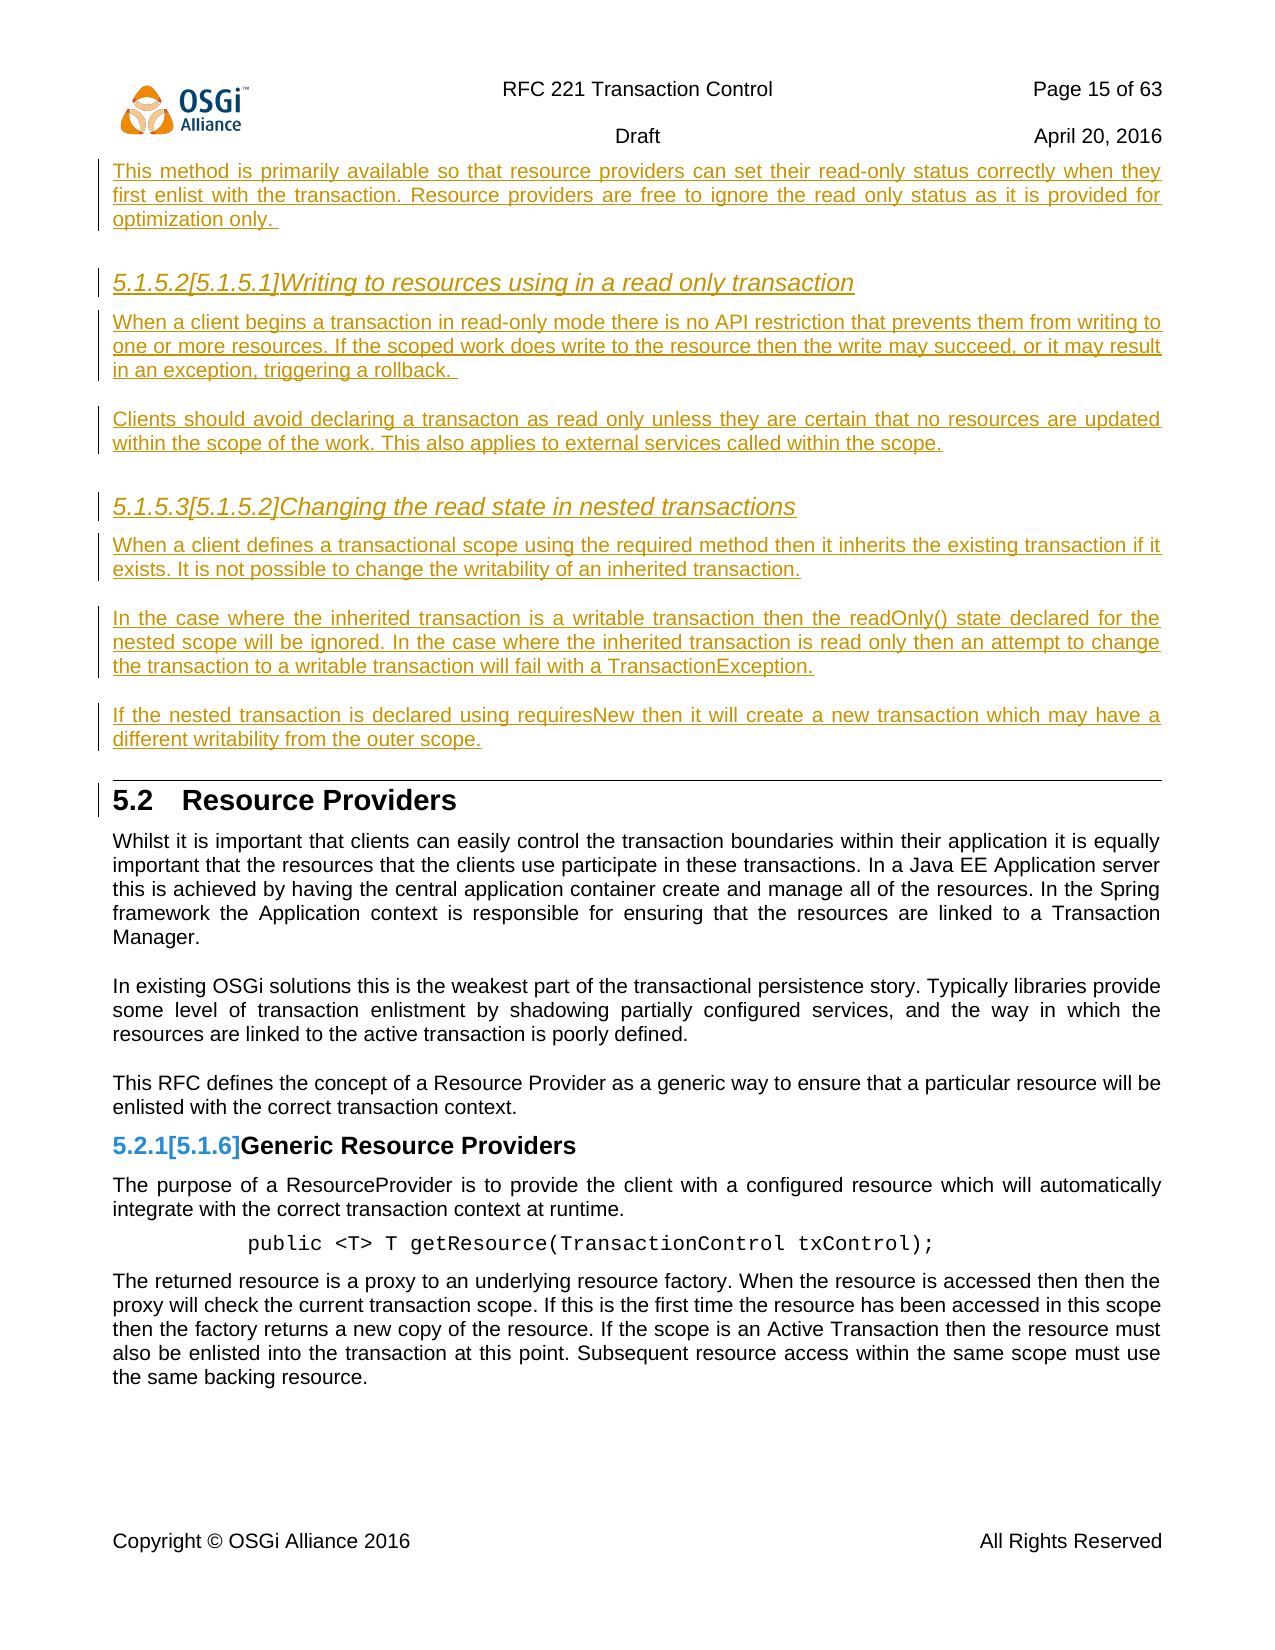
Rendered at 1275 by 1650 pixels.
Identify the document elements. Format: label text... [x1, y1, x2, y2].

text Clients should avoid declaring a transacton as read only unless they are certain that no resources are updated [112, 406, 1162, 427]
text Whilst it is important that clients can easily control the transaction boundaries within their application it is equally important that the resources that the clients use participate in these transactions. In a Java EE Application server this is achieved by having the central application container create and manage all of the resources. In the Spring framework the Application context is responsible for ensuring that the resources are linked to a Transaction Manager. [112, 829, 1162, 949]
subtitle Resource Providers [112, 781, 1162, 817]
text first enlist with the transaction. Resource providers are free to ignore the read only status as it is provided for [112, 181, 1162, 204]
text The purpose of a ResourceProvider is to provide the client with a configured resource which will automatically integrate with the correct transaction context at runtime. [112, 1172, 1162, 1220]
subtitle Changing the read state in nested transactions [112, 492, 1162, 521]
text exists. It is not possible to change the writability of an inherited transaction. [112, 555, 1162, 581]
text When a client defines a transactional scope using the required method then it inherits the existing transaction if it [112, 533, 1162, 554]
text within the scope of the work. This also applies to external services called within the scope. [112, 428, 1162, 454]
text In the case where the inherited transaction is a writable transaction then the readOnly() state declared for the nested scope will be ignored. In the case where the inherited transaction is read only then an attempt to change the transaction to a writable transaction will fail with a TransactionException. [112, 606, 1162, 678]
text in an exception, triggering a rollback. [112, 355, 1162, 381]
text This method is primarily available so that resource providers can set their read-only status correctly when they [112, 159, 1162, 180]
text one or more resources. If the scoped work does write to the resource then the write may succeed, or it may result [112, 332, 1162, 354]
text public <T> T getResource(TransactionControl txControl); [247, 1233, 1162, 1257]
text The returned resource is a proxy to an underlying resource factory. When the resource is accessed then then the proxy will check the current transaction scope. If this is the first time the resource has been accessed in this scope then the factory returns a new copy of the resource. If the scope is an Active Transaction then the resource must also be enlisted into the transaction at this point. Subsequent resource access within the same scope must use the same backing resource. [112, 1269, 1162, 1389]
subtitle Generic Resource Providers [112, 1131, 1162, 1160]
text In existing OSGi solutions this is the weakest part of the transactional persistence story. Typically libraries provide some level of transaction enlistment by shadowing partially configured services, and the way in which the resources are linked to the active transaction is poorly defined. [112, 974, 1162, 1046]
text If the nested transaction is declared using requiresNew then it will create a new transaction which may have a different writability from the outer scope. [112, 703, 1162, 751]
subtitle Writing to resources using in a read only transaction [112, 268, 1162, 297]
text This RFC defines the concept of a Resource Provider as a generic way to ensure that a particular resource will be enlisted with the correct transaction context. [112, 1071, 1162, 1119]
text optimization only. [112, 205, 1162, 231]
picture [113, 78, 257, 142]
text When a client begins a transaction in read-only mode there is no API restriction that prevents them from writing to [112, 309, 1162, 331]
